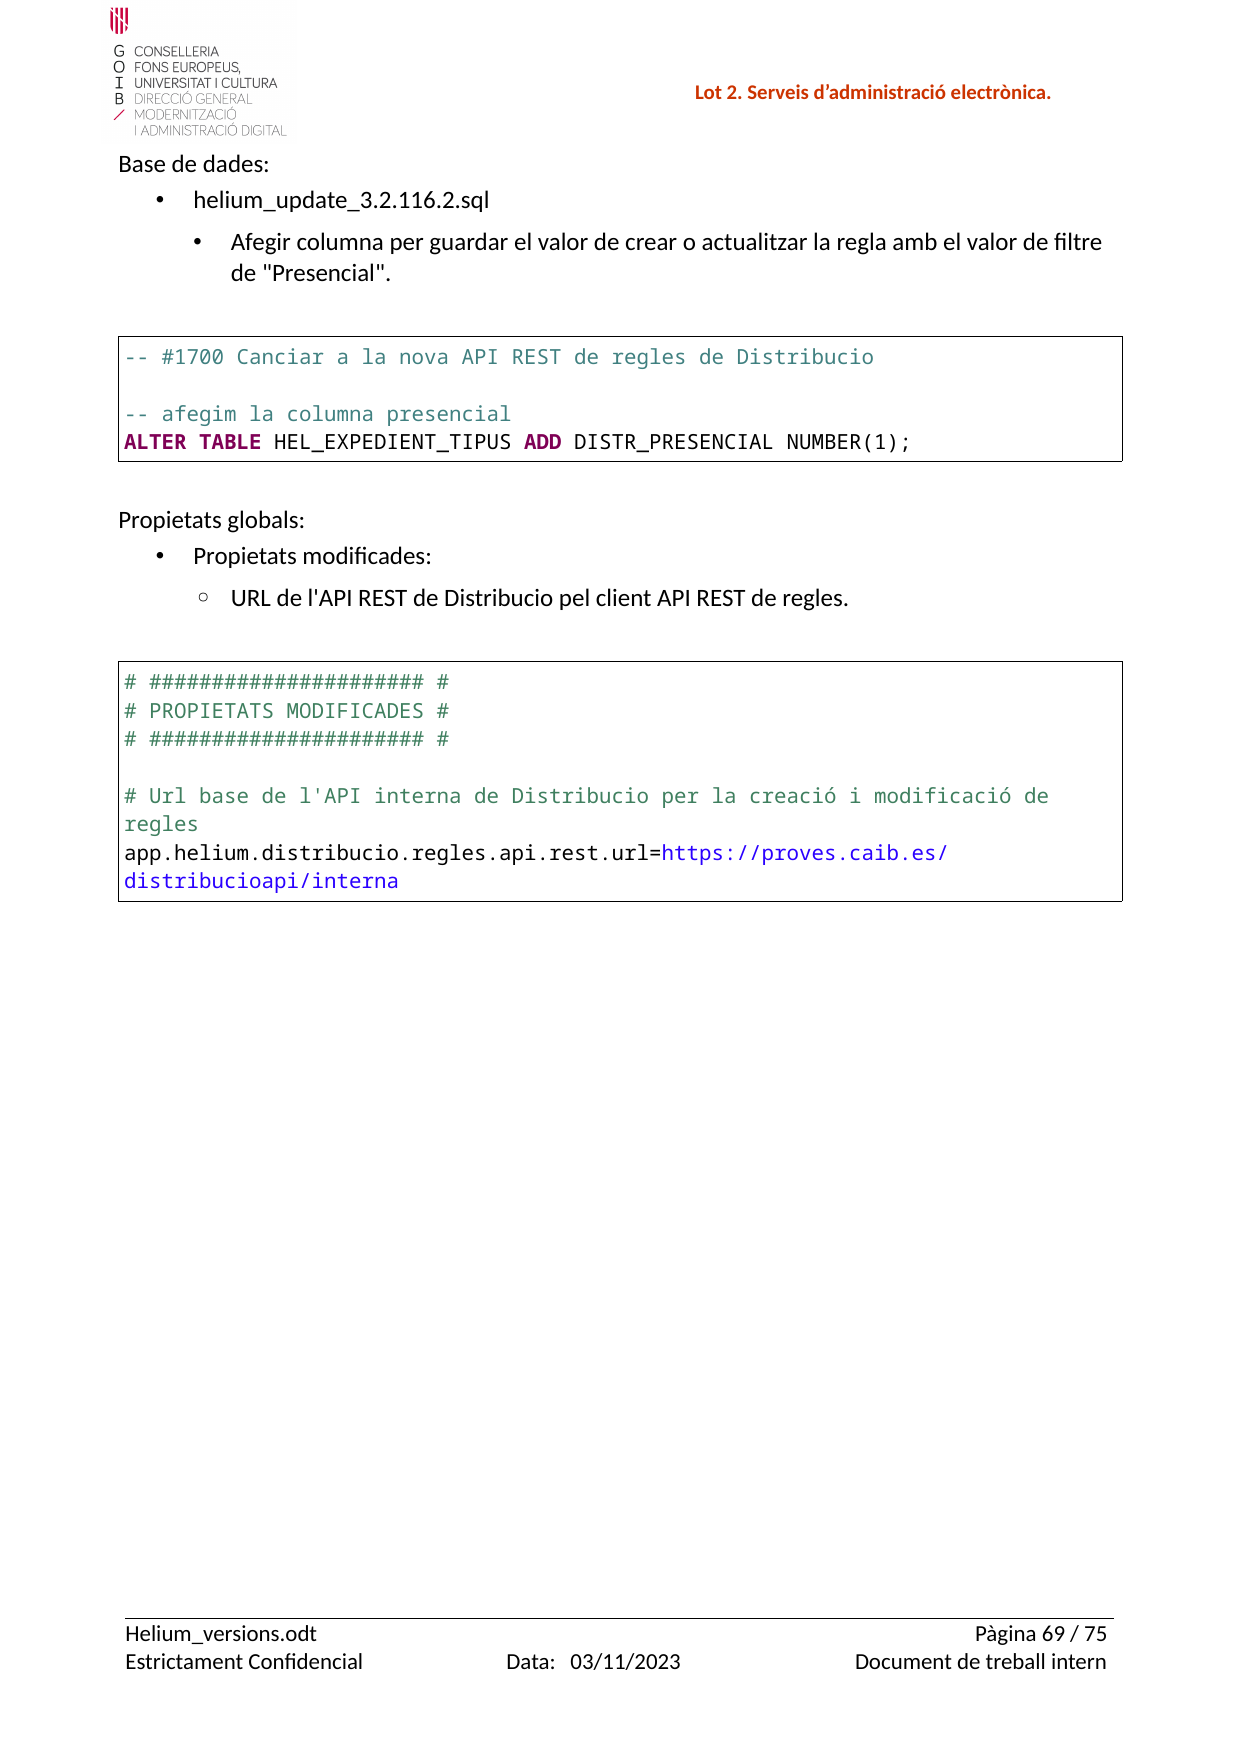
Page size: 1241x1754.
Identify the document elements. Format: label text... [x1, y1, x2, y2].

list Afegir columna per guardar el valor de crear o actualitzar la regla amb el valor de filtre de "Presencial". [193, 227, 1122, 288]
picture [100, 0, 297, 144]
list Propietats modificades: [156, 540, 1122, 571]
text Propietats globals: [118, 504, 1122, 534]
list URL de l'API REST de Distribucio pel client API REST de regles. [193, 583, 1122, 613]
text Base de dades: [118, 148, 1122, 178]
table_header -- #1700 Canciar a la nova API REST de regles de Distribucio -- afegim la columna presencial ALTER TABLE HEL_EXPEDIENT_TIPUS ADD DISTR_PRESENCIAL NUMBER(1); [119, 337, 1122, 461]
list helium_update_3.2.116.2.sql [156, 184, 1122, 215]
table_header # ###################### # # PROPIETATS MODIFICADES # # ###################### # # Url base de l'API interna de Distribucio per la creació i modificació de regles app.helium.distribucio.regles.api.rest.url=https://proves.caib.es/distribucioapi/interna [119, 662, 1122, 901]
